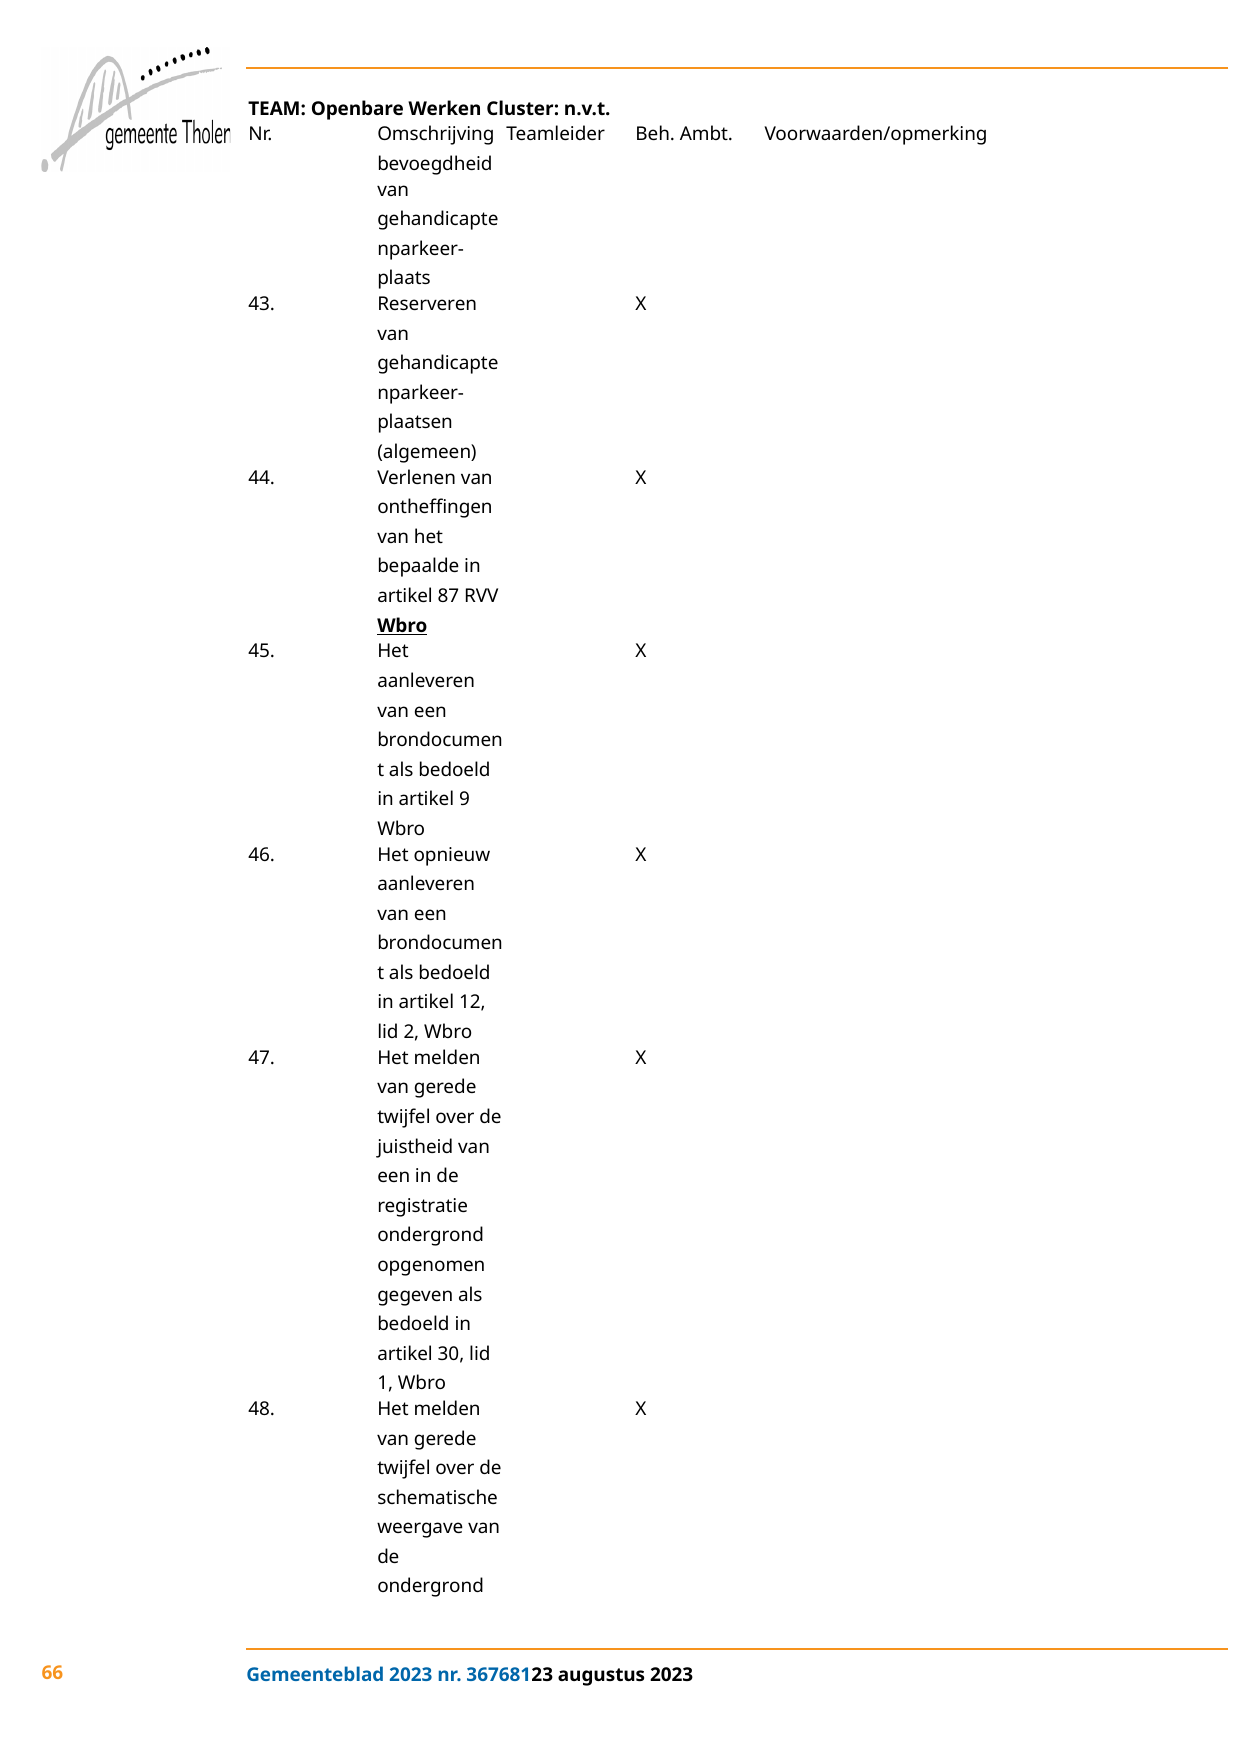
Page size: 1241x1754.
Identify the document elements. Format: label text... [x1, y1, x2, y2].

table_cell [248, 841, 377, 1044]
table_cell [506, 176, 635, 290]
table_cell Omschrijving bevoegdheid [377, 121, 506, 176]
table_cell [894, 638, 1152, 841]
table_cell [894, 464, 1152, 638]
table_cell X [635, 841, 893, 1044]
table_cell X [635, 1044, 893, 1395]
table_header [1023, 95, 1152, 121]
table_cell Het melden van gerede twijfel over de schematische weergave van de ondergrond [377, 1395, 506, 1598]
table_cell [506, 638, 635, 841]
table_cell Reserveren van gehandicaptenparkeer-plaatsen (algemeen) [377, 290, 506, 464]
table_cell Teamleider [506, 121, 635, 176]
table_cell [248, 464, 377, 638]
table_cell [248, 1395, 377, 1598]
table_cell Het opnieuw aanleveren van een brondocument als bedoeld in artikel 12, lid 2, Wbro [377, 841, 506, 1044]
table_cell X [635, 290, 893, 464]
table_cell [248, 1044, 377, 1395]
table_cell [506, 1044, 635, 1395]
table_cell [894, 841, 1152, 1044]
table_cell [894, 1044, 1152, 1395]
table_cell [506, 841, 635, 1044]
table_cell Verlenen van ontheffingen van het bepaalde in artikel 87 RVV Wbro [377, 464, 506, 638]
table_cell [635, 176, 893, 290]
table_cell [248, 638, 377, 841]
table_cell Het aanleveren van een brondocument als bedoeld in artikel 9 Wbro [377, 638, 506, 841]
table_cell [506, 464, 635, 638]
table_cell Het melden van gerede twijfel over de juistheid van een in de registratie ondergrond opgenomen gegeven als bedoeld in artikel 30, lid 1, Wbro [377, 1044, 506, 1395]
picture [41, 47, 231, 172]
table_cell X [635, 638, 893, 841]
table_cell [248, 176, 377, 290]
table_cell Voorwaarden/opmerking [764, 121, 1152, 176]
table_cell [506, 1395, 635, 1598]
table_cell Beh. Ambt. [635, 121, 764, 176]
table_cell [248, 290, 377, 464]
table_cell [894, 290, 1152, 464]
table_cell [894, 1395, 1152, 1598]
table_cell [506, 290, 635, 464]
table_cell Nr. [248, 121, 377, 176]
table_cell X [635, 1395, 893, 1598]
table_cell [894, 176, 1152, 290]
table_cell van gehandicaptenparkeer-plaats [377, 176, 506, 290]
table_header TEAM: Openbare Werken Cluster: n.v.t. [248, 95, 1022, 121]
table_cell X [635, 464, 893, 638]
